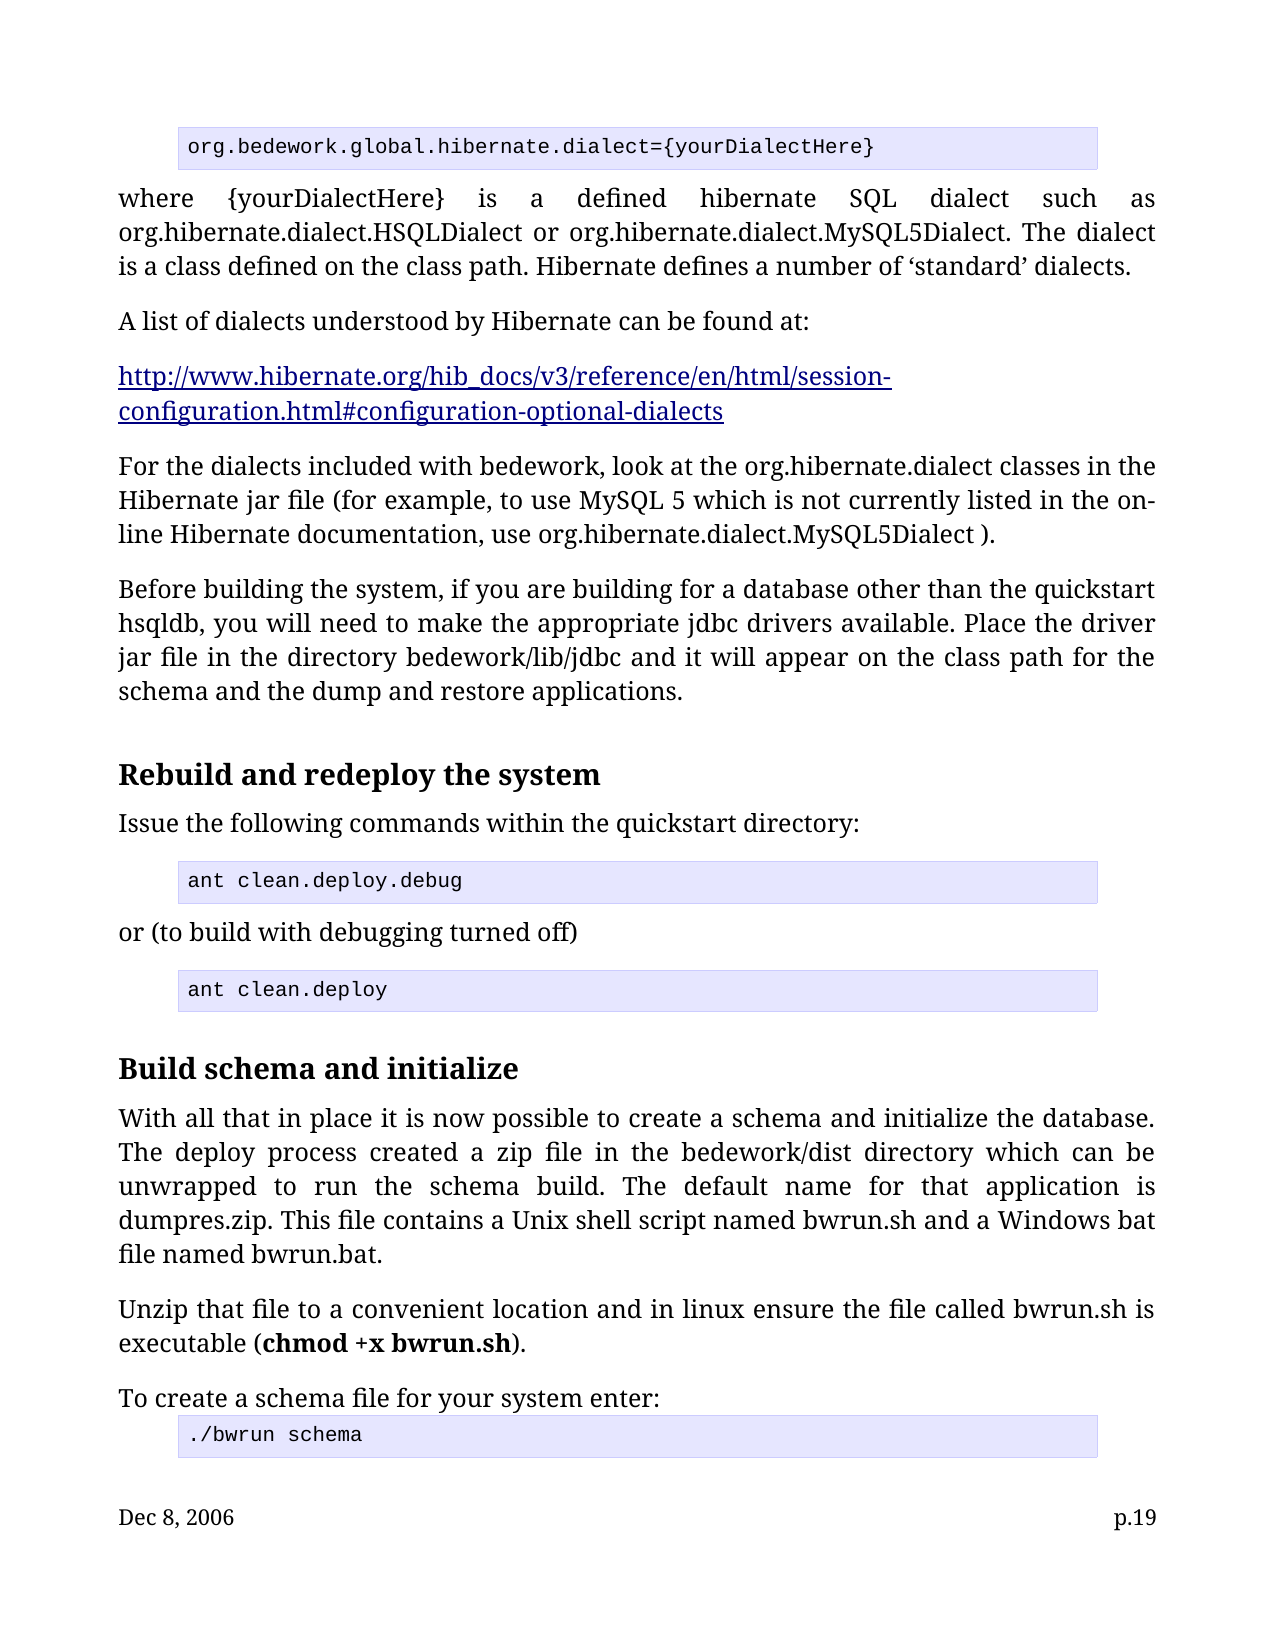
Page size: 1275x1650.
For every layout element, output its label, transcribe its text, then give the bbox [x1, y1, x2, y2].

text To create a schema file for your system enter: [118, 1381, 1157, 1415]
text For the dialects included with bedework, look at the org.hibernate.dialect classes in the Hibernate jar file (for example, to use MySQL 5 which is not currently listed in the on-line Hibernate documentation, use org.hibernate.dialect.MySQL5Dialect ). [118, 448, 1157, 550]
text ant clean.deploy.debug [179, 862, 1097, 903]
text With all that in place it is now possible to create a schema and initialize the database. The deploy process created a zip file in the bedework/dist directory which can be unwrapped to run the schema build. The default name for that application is dumpres.zip. This file contains a Unix shell script named bwrun.sh and a Windows bat file named bwrun.bat. [118, 1100, 1157, 1271]
text ./bwrun schema [179, 1416, 1097, 1457]
subtitle Build schema and initialize [118, 1048, 1157, 1088]
text or (to build with debugging turned off) [118, 914, 1157, 949]
subtitle Rebuild and redeploy the system [118, 754, 1157, 793]
text A list of dialects understood by Hibernate can be found at: [118, 304, 1157, 338]
text ant clean.deploy [179, 971, 1097, 1011]
text where {yourDialectHere} is a defined hibernate SQL dialect such as org.hibernate.dialect.HSQLDialect or org.hibernate.dialect.MySQL5Dialect. The dialect is a class defined on the class path. Hibernate defines a number of ‘standard’ dialects. [118, 181, 1157, 283]
text org.bedework.global.hibernate.dialect={yourDialectHere} [179, 128, 1097, 169]
text http://www.hibernate.org/hib_docs/v3/reference/en/html/session-configuration.html#configuration-optional-dialects [118, 359, 1157, 427]
text Before building the system, if you are building for a database other than the quickstart hsqldb, you will need to make the appropriate jdbc drivers available. Place the driver jar file in the directory bedework/lib/jdbc and it will appear on the class path for the schema and the dump and restore applications. [118, 571, 1157, 708]
text Issue the following commands within the quickstart directory: [118, 806, 1157, 840]
text Unzip that file to a convenient location and in linux ensure the file called bwrun.sh is executable (chmod +x bwrun.sh). [118, 1292, 1157, 1360]
